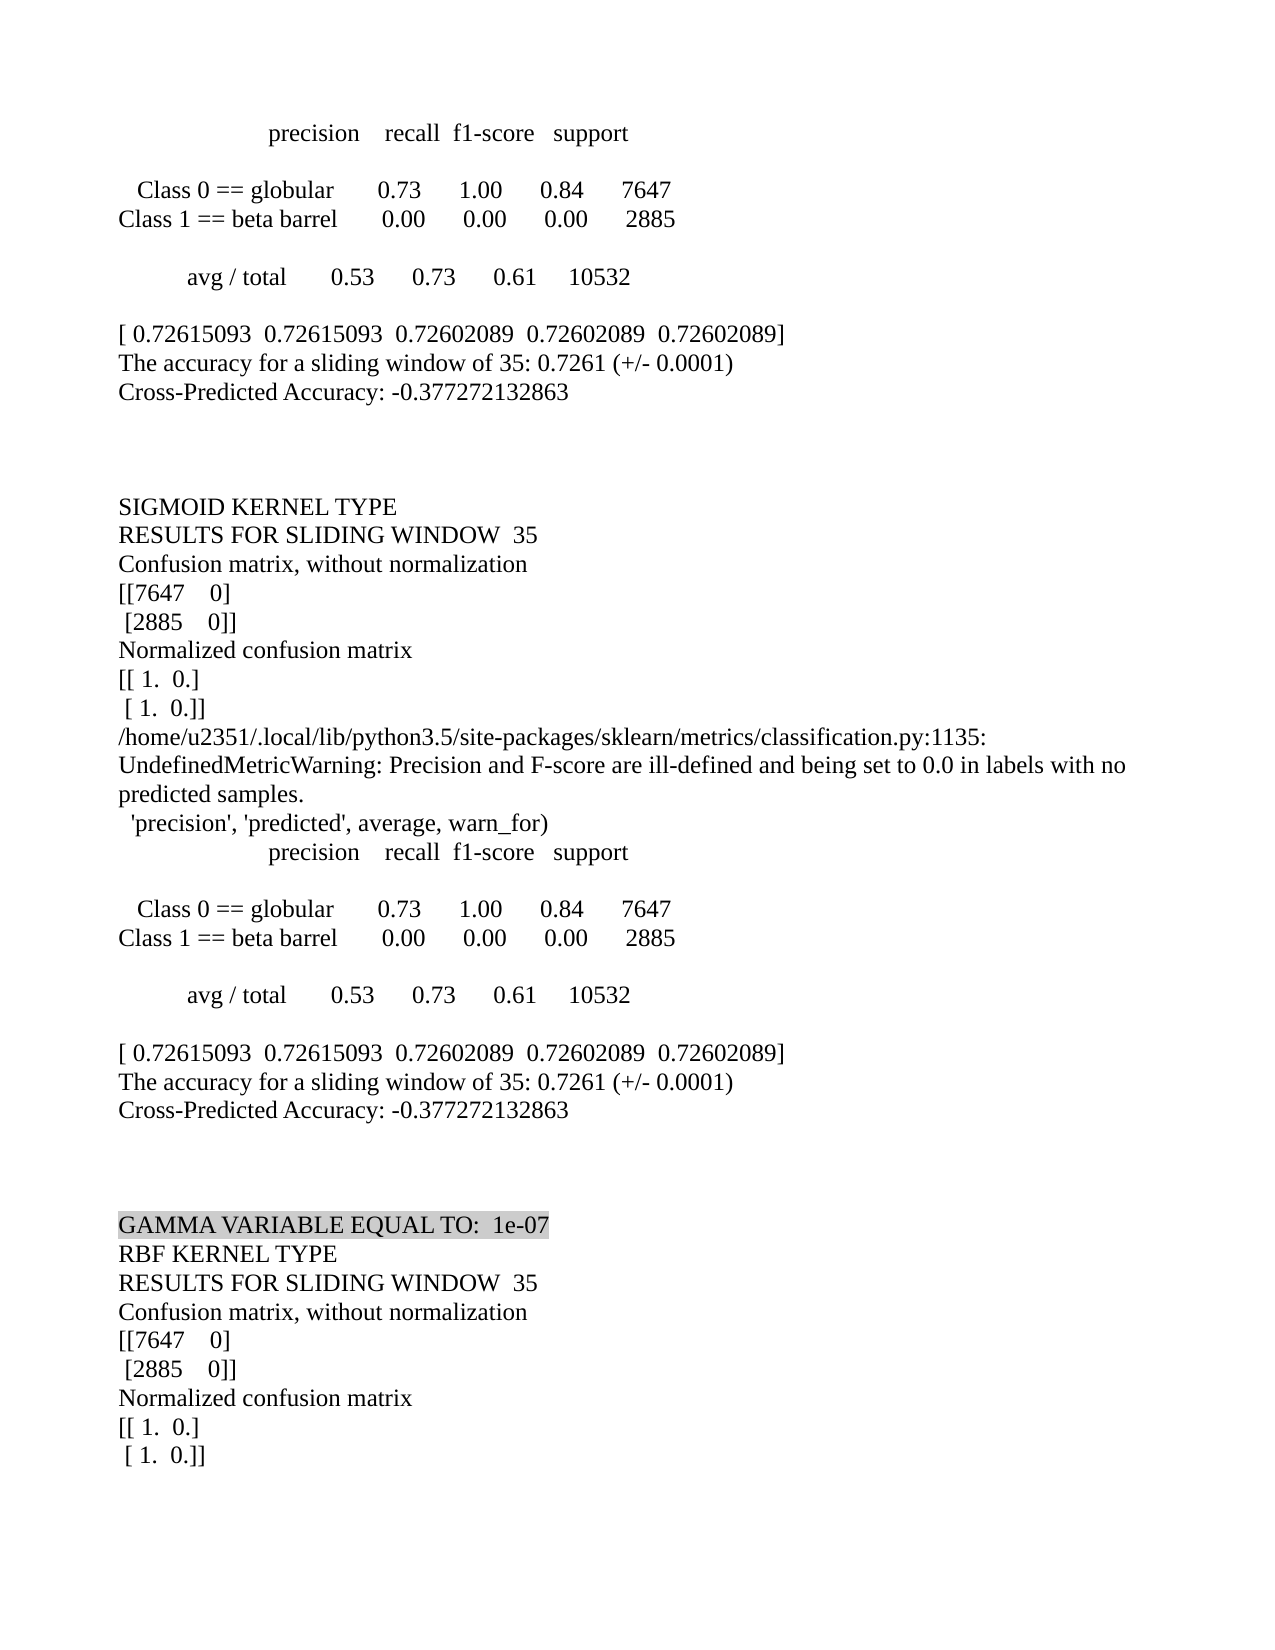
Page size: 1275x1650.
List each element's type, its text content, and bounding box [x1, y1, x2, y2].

text [2885 0]] [118, 607, 1157, 636]
text [[7647 0] [118, 578, 1157, 607]
text RBF KERNEL TYPE [118, 1239, 1157, 1268]
text SIGMOID KERNEL TYPE [118, 492, 1157, 521]
text 'precision', 'predicted', average, warn_for) [118, 808, 1157, 837]
text [ 1. 0.]] [118, 1441, 1157, 1469]
text avg / total 0.53 0.73 0.61 10532 [118, 262, 1157, 291]
text [ 0.72615093 0.72615093 0.72602089 0.72602089 0.72602089] [118, 319, 1157, 348]
text Class 1 == beta barrel 0.00 0.00 0.00 2885 [118, 204, 1157, 233]
text Cross-Predicted Accuracy: -0.377272132863 [118, 377, 1157, 406]
text Normalized confusion matrix [118, 1383, 1157, 1412]
text Confusion matrix, without normalization [118, 1297, 1157, 1326]
text Class 0 == globular 0.73 1.00 0.84 7647 [118, 894, 1157, 923]
text Confusion matrix, without normalization [118, 549, 1157, 578]
text /home/u2351/.local/lib/python3.5/site-packages/sklearn/metrics/classification.py:1135: UndefinedMetricWarning: Precision and F-score are ill-defined and being set to 0.0 in labels with no predicted samples. [118, 722, 1157, 808]
text The accuracy for a sliding window of 35: 0.7261 (+/- 0.0001) [118, 348, 1157, 377]
text Class 1 == beta barrel 0.00 0.00 0.00 2885 [118, 923, 1157, 952]
text RESULTS FOR SLIDING WINDOW 35 [118, 521, 1157, 549]
text Class 0 == globular 0.73 1.00 0.84 7647 [118, 176, 1157, 204]
text precision recall f1-score support [118, 837, 1157, 866]
text GAMMA VARIABLE EQUAL TO: 1e-07 [118, 1211, 1157, 1239]
text [[7647 0] [118, 1326, 1157, 1354]
text Normalized confusion matrix [118, 636, 1157, 664]
text The accuracy for a sliding window of 35: 0.7261 (+/- 0.0001) [118, 1067, 1157, 1096]
text [2885 0]] [118, 1354, 1157, 1383]
text precision recall f1-score support [118, 118, 1157, 147]
text Cross-Predicted Accuracy: -0.377272132863 [118, 1096, 1157, 1124]
text [[ 1. 0.] [118, 664, 1157, 693]
text RESULTS FOR SLIDING WINDOW 35 [118, 1268, 1157, 1297]
text [ 1. 0.]] [118, 693, 1157, 722]
text [[ 1. 0.] [118, 1412, 1157, 1441]
text [ 0.72615093 0.72615093 0.72602089 0.72602089 0.72602089] [118, 1038, 1157, 1067]
text avg / total 0.53 0.73 0.61 10532 [118, 981, 1157, 1009]
